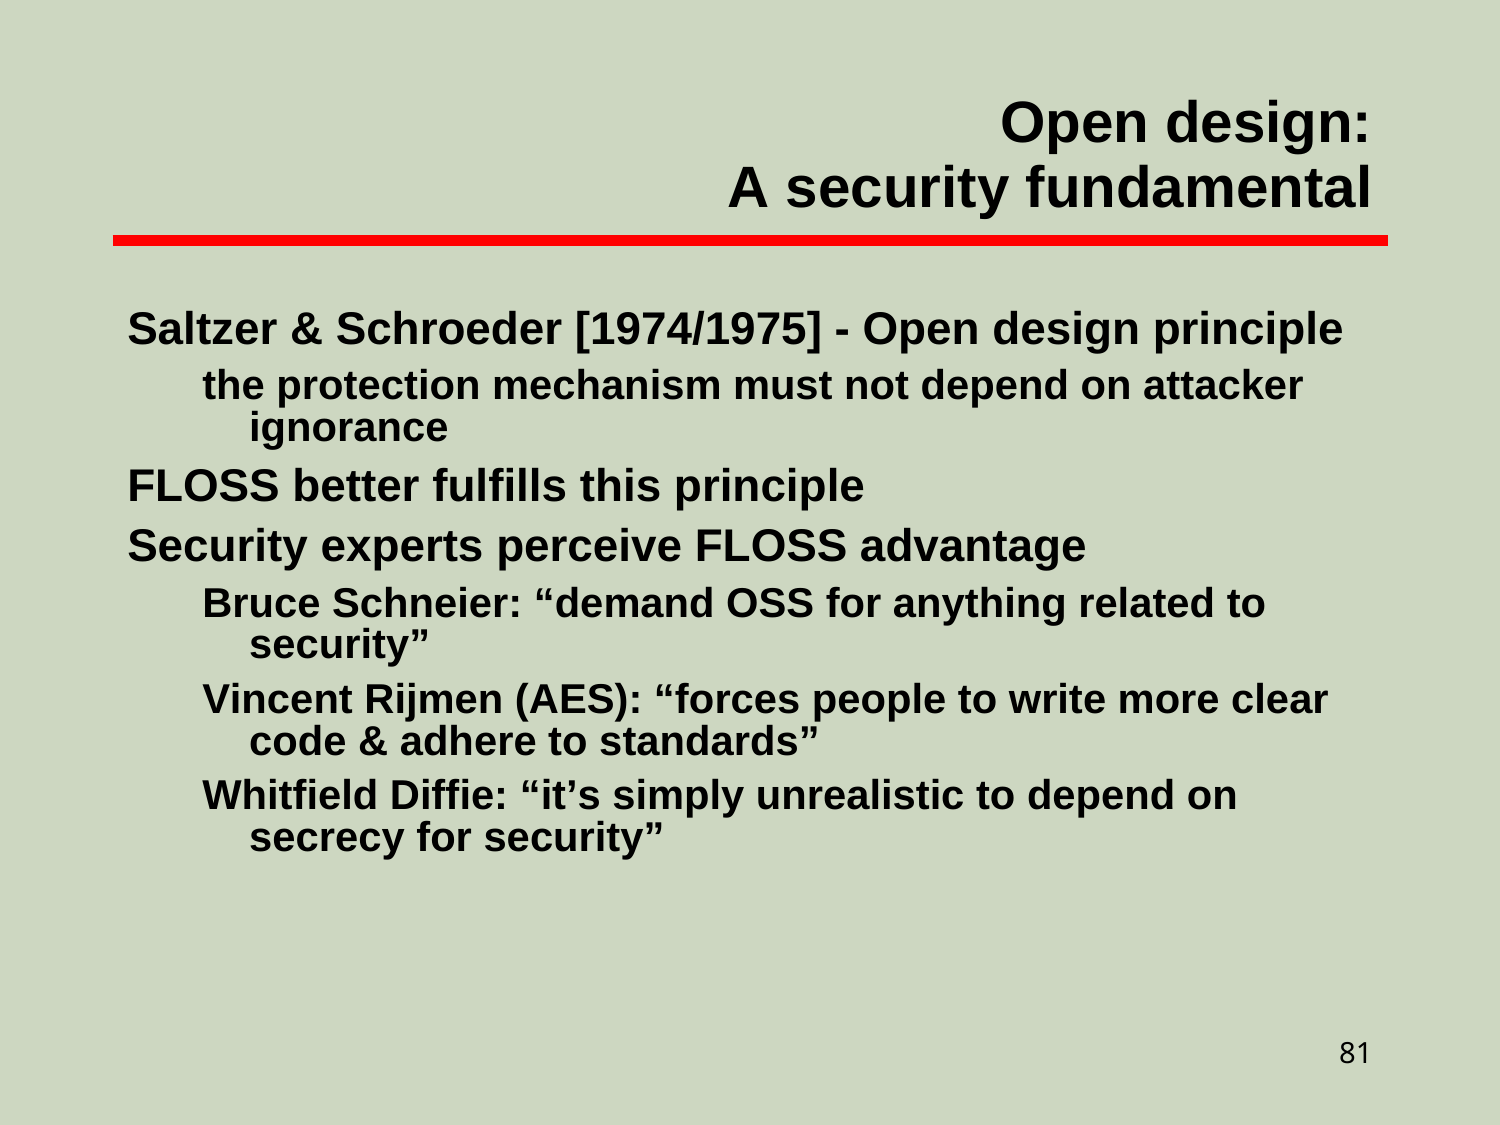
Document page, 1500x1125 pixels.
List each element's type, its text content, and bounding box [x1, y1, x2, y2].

list Saltzer & Schroeder [1974/1975] - Open design principle the protection mechanism must not depend on attacker ignorance FLOSS better fulfills this principle Security experts perceive FLOSS advantage Bruce Schneier: “demand OSS for anything related to security” Vincent Rijmen (AES): “forces people to write more clear code & adhere to standards” Whitfield Diffie: “it’s simply unrealistic to depend on secrecy for security” [112, 299, 1388, 1000]
title Open design: A security fundamental [337, 81, 1388, 228]
